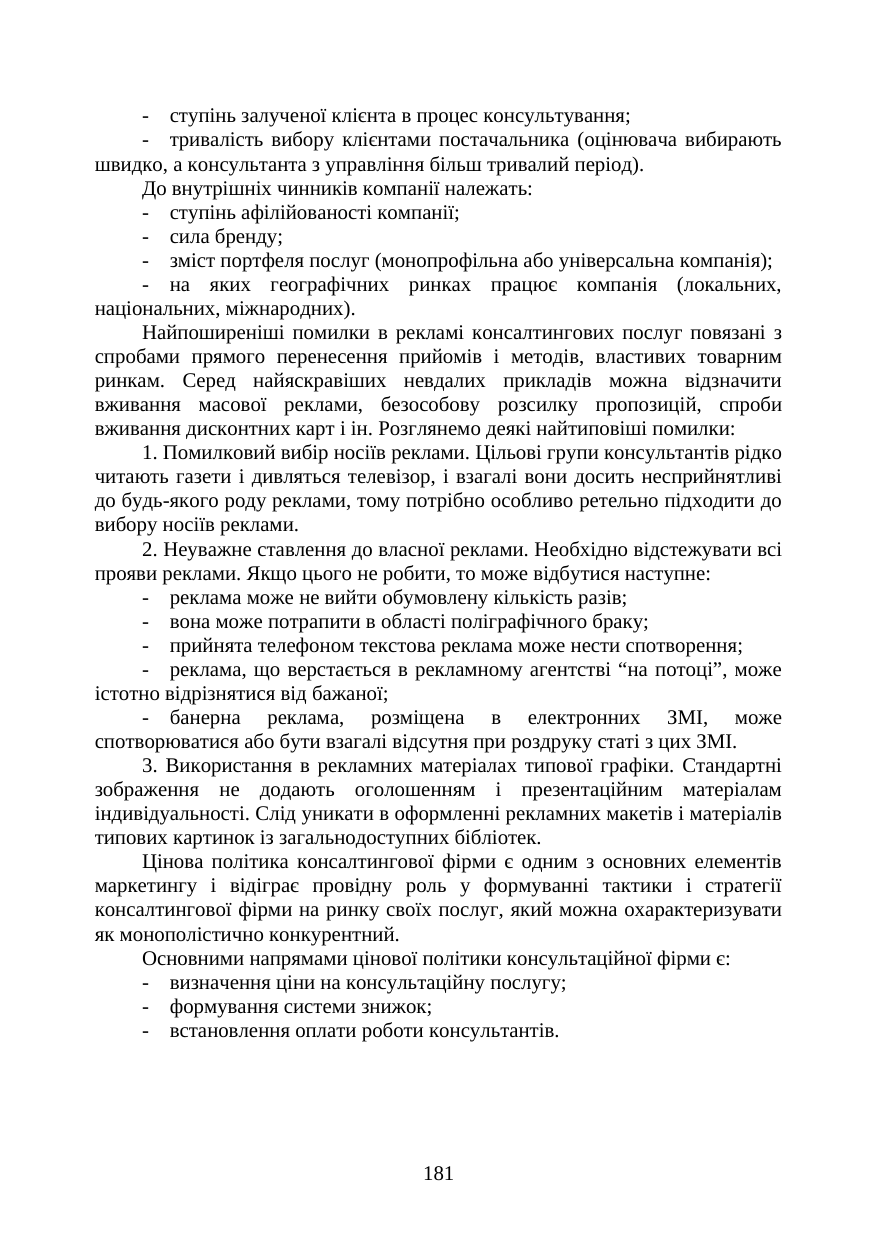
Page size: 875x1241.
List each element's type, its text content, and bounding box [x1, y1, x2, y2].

list тривалість вибору клієнтами постачальника (оцінювача вибирають швидко, а консультанта з управління більш тривалий період). [94, 127, 782, 176]
text Найпоширеніші помилки в рекламі консалтингових послуг повязані з спробами прямого перенесення прийомів і методів, властивих товарним ринкам. Серед найяскравіших невдалих прикладів можна відзначити вживання масової реклами, безособову розсилку пропозицій, спроби вживання дисконтних карт і ін. Розглянемо деякі найтиповіші помилки: [94, 320, 782, 440]
list встановлення оплати роботи консультантів. [94, 1018, 782, 1042]
list на яких географічних ринках працює компанія (локальних, національних, міжнародних). [94, 272, 782, 320]
text 1. Помилковий вибір носіїв реклами. Цільові групи консультантів рідко читають газети і дивляться телевізор, і взагалі вони досить несприйнятливі до будь-якого роду реклами, тому потрібно особливо ретельно підходити до вибору носіїв реклами. [94, 440, 782, 536]
list ступінь залученої клієнта в процес консультування; [94, 103, 782, 127]
list вона може потрапити в області поліграфічного браку; [94, 609, 782, 633]
text Основними напрямами цінової політики консультаційної фірми є: [94, 946, 782, 969]
list формування системи знижок; [94, 994, 782, 1018]
list банерна реклама, розміщена в електронних ЗМІ, може спотворюватися або бути взагалі відсутня при роздруку статі з цих ЗМІ. [94, 705, 782, 753]
list реклама може не вийти обумовлену кількість разів; [94, 584, 782, 609]
list реклама, що верстається в рекламному агентстві “на потоці”, може істотно відрізнятися від бажаної; [94, 657, 782, 705]
text Цінова політика консалтингової фірми є одним з основних елементів маркетингу і відіграє провідну роль у формуванні тактики і стратегії консалтингової фірми на ринку своїх послуг, який можна охарактеризувати як монополістично конкурентний. [94, 849, 782, 946]
list ступінь афілійованості компанії; [94, 199, 782, 224]
text 3. Використання в рекламних матеріалах типової графіки. Стандартні зображення не додають оголошенням і презентаційним матеріалам індивідуальності. Слід уникати в оформленні рекламних макетів і матеріалів типових картинок із загальнодоступних бібліотек. [94, 753, 782, 849]
list сила бренду; [94, 224, 782, 248]
list зміст портфеля послуг (монопрофільна або універсальна компанія); [94, 248, 782, 272]
list прийнята телефоном текстова реклама може нести спотворення; [94, 633, 782, 657]
text До внутрішніх чинників компанії належать: [94, 176, 782, 199]
text 2. Неуважне ставлення до власної реклами. Необхідно відстежувати всі прояви реклами. Якщо цього не робити, то може відбутися наступне: [94, 536, 782, 584]
list визначення ціни на консультаційну послугу; [94, 969, 782, 994]
